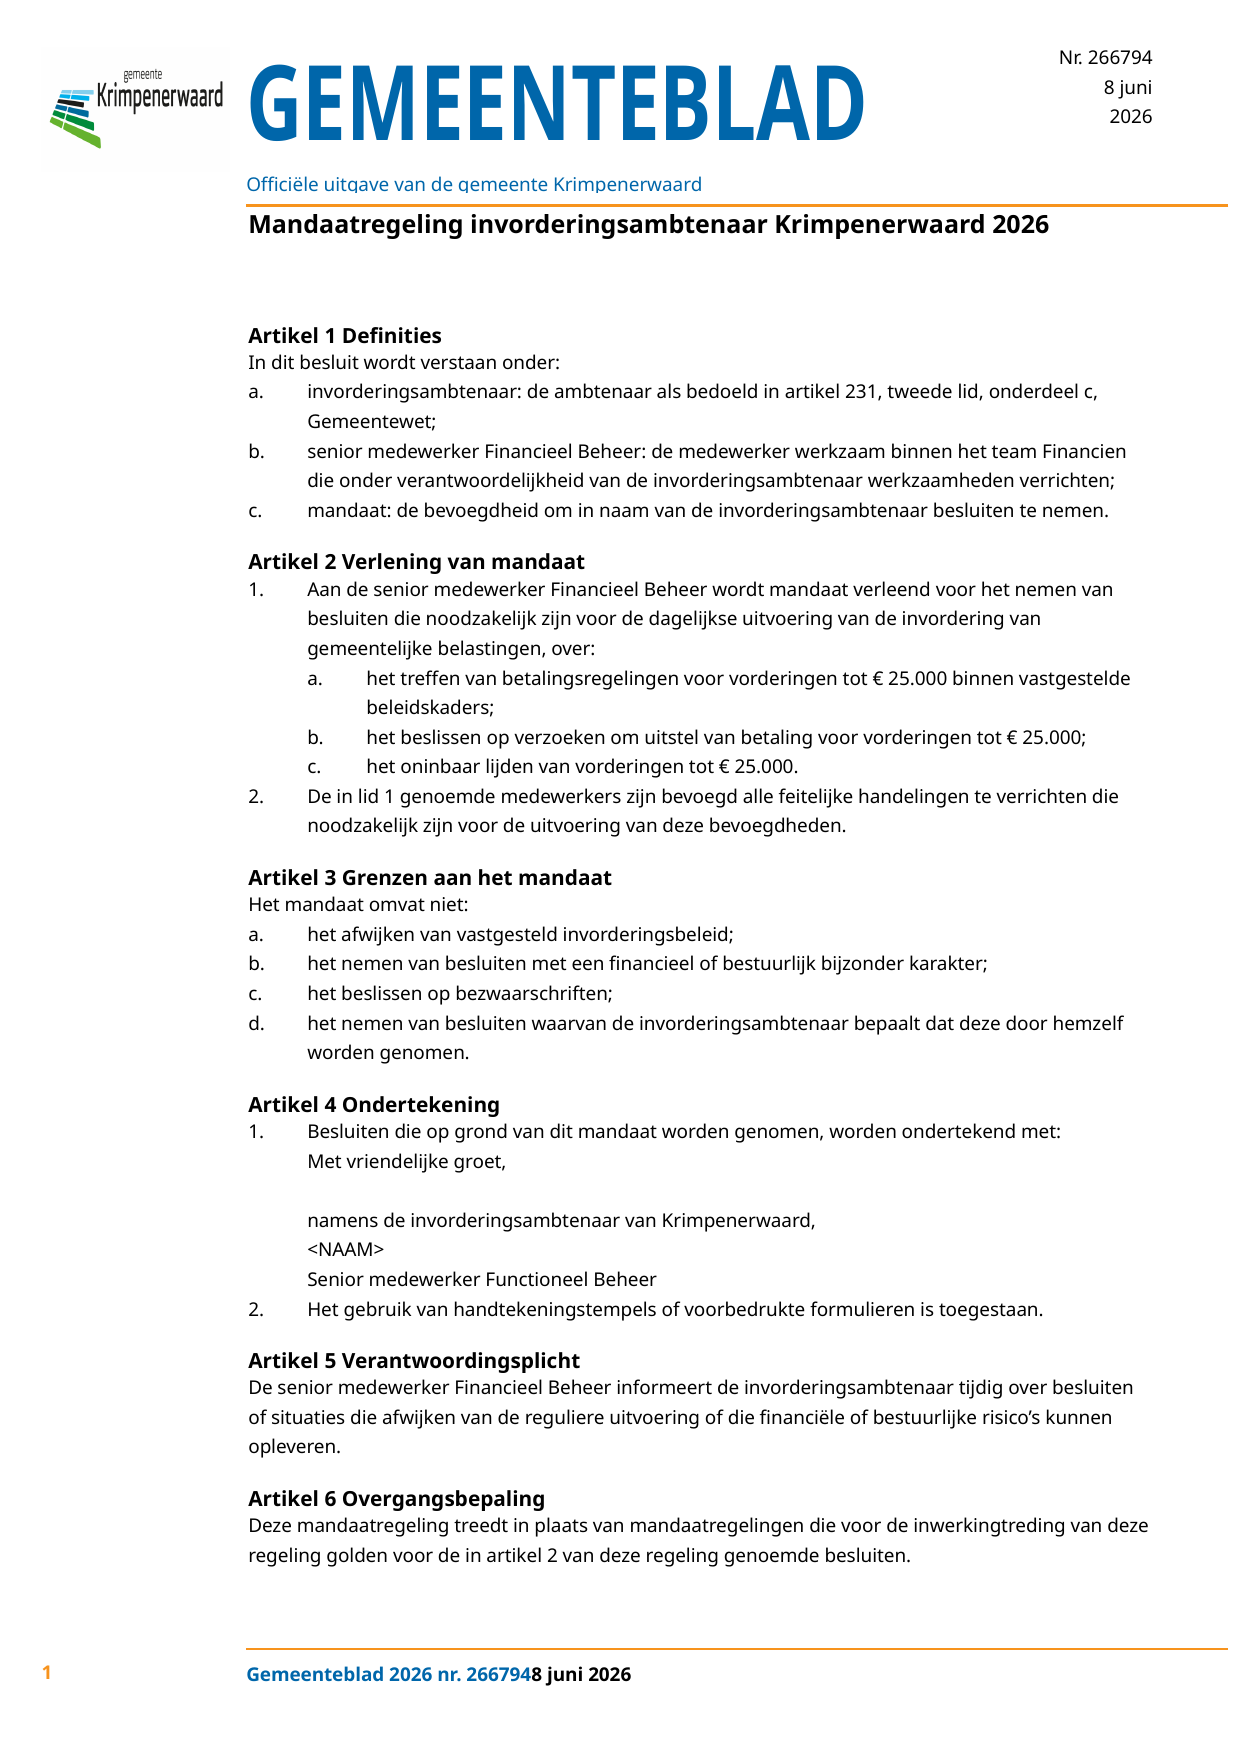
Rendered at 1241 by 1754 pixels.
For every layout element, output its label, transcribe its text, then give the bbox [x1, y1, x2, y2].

list het beslissen op bezwaarschriften; [248, 980, 1152, 1006]
list Senior medewerker Functioneel Beheer [248, 1266, 1152, 1292]
list De in lid 1 genoemde medewerkers zijn bevoegd alle feitelijke handelingen te verrichten die noodzakelijk zijn voor de uitvoering van deze bevoegdheden. [248, 783, 1152, 838]
list het afwijken van vastgesteld invorderingsbeleid; [248, 921, 1152, 947]
list het nemen van besluiten met een financieel of bestuurlijk bijzonder karakter; [248, 951, 1152, 976]
text Artikel 1 Definities [248, 321, 1152, 349]
text Het mandaat omvat niet: [248, 891, 1152, 917]
list Besluiten die op grond van dit mandaat worden genomen, worden ondertekend met: [248, 1118, 1152, 1144]
list het oninbaar lijden van vorderingen tot € 25.000. [307, 753, 1152, 779]
text Artikel 6 Overgangsbepaling [248, 1484, 1152, 1513]
text De senior medewerker Financieel Beheer informeert de invorderingsambtenaar tijdig over besluiten of situaties die afwijken van de reguliere uitvoering of die financiële of bestuurlijke risico’s kunnen opleveren. [248, 1374, 1152, 1459]
list invorderingsambtenaar: de ambtenaar als bedoeld in artikel 231, tweede lid, onderdeel c, Gemeentewet; [248, 379, 1152, 434]
list het treffen van betalingsregelingen voor vorderingen tot € 25.000 binnen vastgestelde beleidskaders; [307, 665, 1152, 720]
picture [41, 47, 231, 172]
list het nemen van besluiten waarvan de invorderingsambtenaar bepaalt dat deze door hemzelf worden genomen. [248, 1010, 1152, 1065]
text Artikel 2 Verlening van mandaat [248, 547, 1152, 576]
list namens de invorderingsambtenaar van Krimpenerwaard, [248, 1207, 1152, 1233]
text Artikel 4 Ondertekening [248, 1090, 1152, 1118]
list Het gebruik van handtekeningstempels of voorbedrukte formulieren is toegestaan. [248, 1296, 1152, 1321]
list Aan de senior medewerker Financieel Beheer wordt mandaat verleend voor het nemen van besluiten die noodzakelijk zijn voor de dagelijkse uitvoering van de invordering van gemeentelijke belastingen, over: [248, 576, 1152, 661]
text Artikel 3 Grenzen aan het mandaat [248, 863, 1152, 891]
list <NAAM> [248, 1237, 1152, 1262]
list het beslissen op verzoeken om uitstel van betaling voor vorderingen tot € 25.000; [307, 724, 1152, 749]
text Deze mandaatregeling treedt in plaats van mandaatregelingen die voor de inwerkingtreding van deze regeling golden voor de in artikel 2 van deze regeling genoemde besluiten. [248, 1513, 1152, 1568]
text In dit besluit wordt verstaan onder: [248, 349, 1152, 375]
text Artikel 5 Verantwoordingsplicht [248, 1346, 1152, 1374]
list Met vriendelijke groet, [248, 1148, 1152, 1173]
text Mandaatregeling invorderingsambtenaar Krimpenerwaard 2026 [248, 207, 1152, 241]
list senior medewerker Financieel Beheer: de medewerker werkzaam binnen het team Financien die onder verantwoordelijkheid van de invorderingsambtenaar werkzaamheden verrichten; [248, 438, 1152, 493]
list mandaat: de bevoegdheid om in naam van de invorderingsambtenaar besluiten te nemen. [248, 497, 1152, 523]
